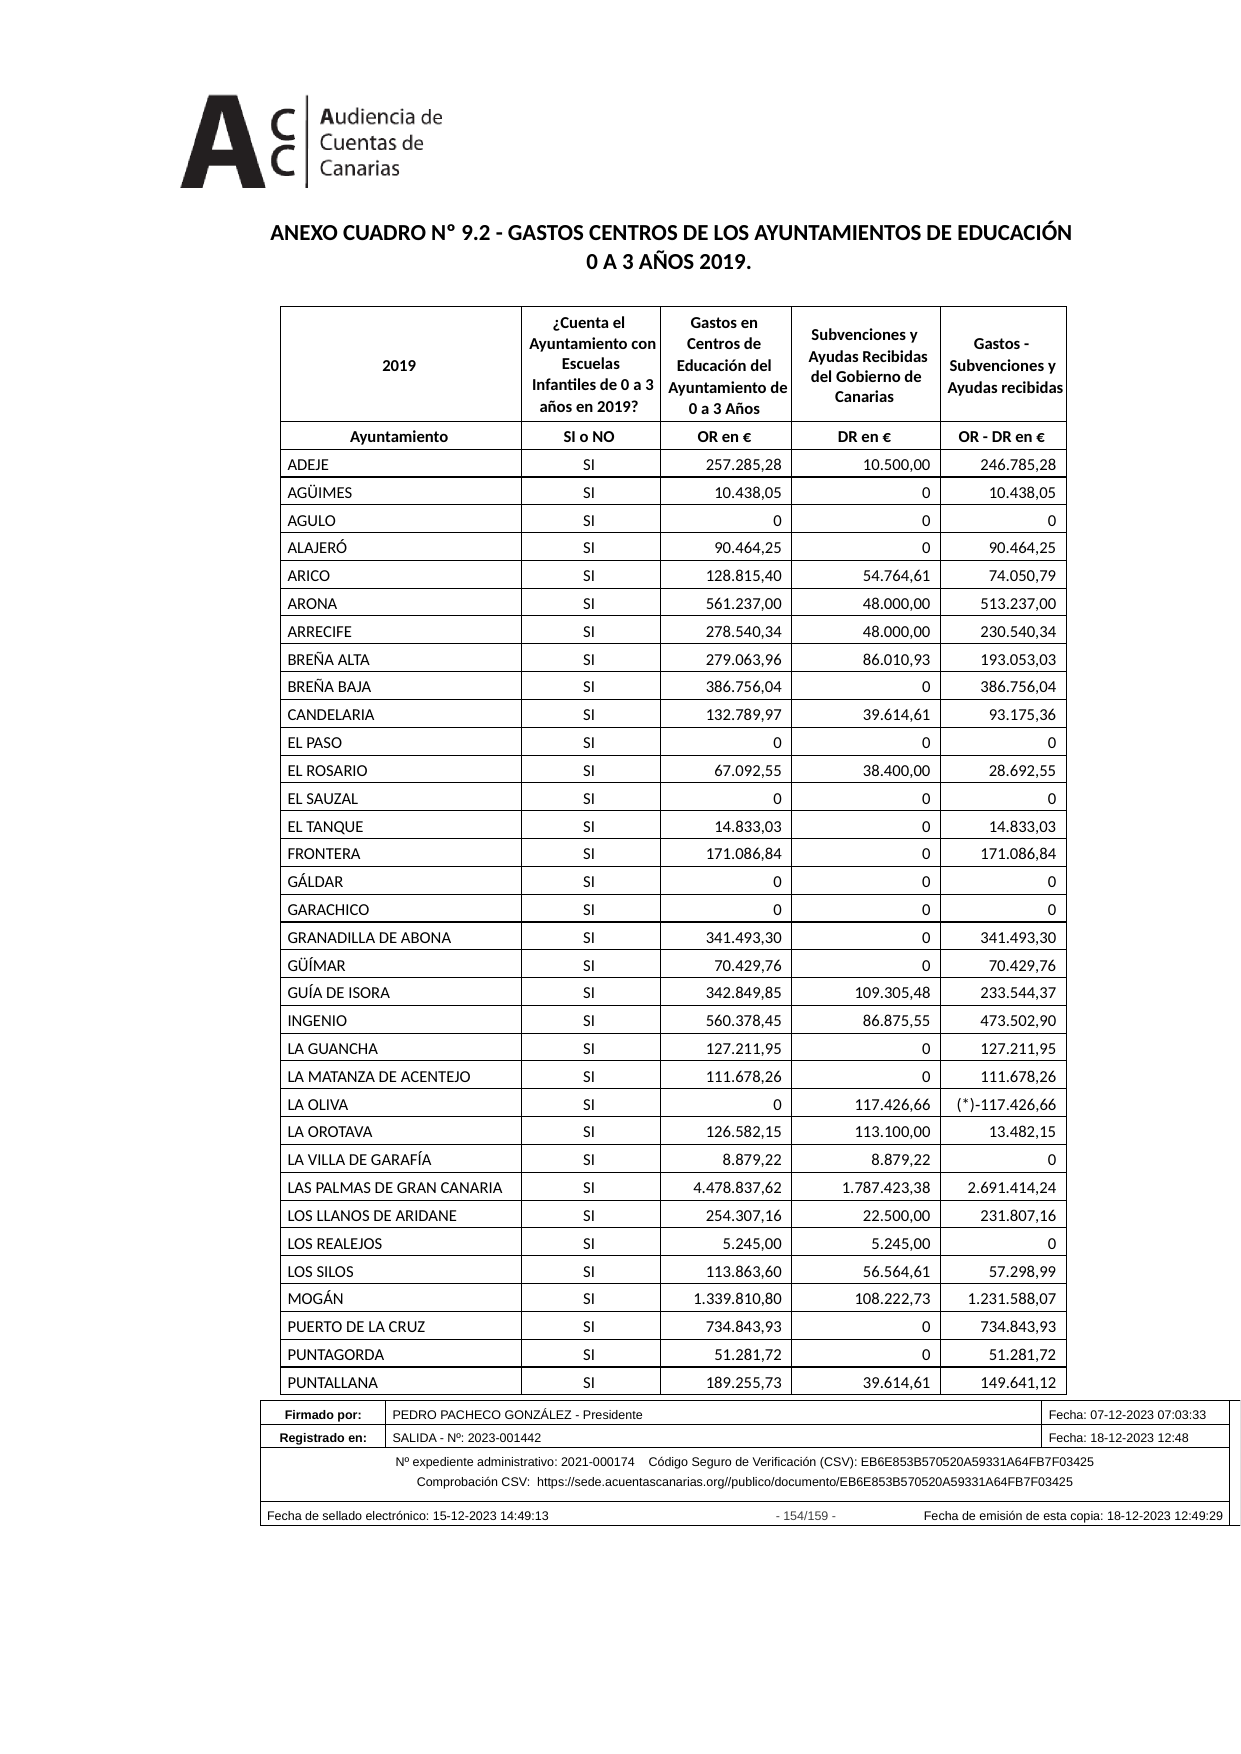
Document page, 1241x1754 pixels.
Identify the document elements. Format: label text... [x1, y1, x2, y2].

table_cell SI [522, 616, 660, 643]
table_cell 279.063,96 [661, 644, 791, 671]
table_cell 254.307,16 [661, 1201, 791, 1227]
table_cell BREÑA ALTA [281, 644, 521, 671]
table_cell 48.000,00 [792, 616, 940, 643]
table_cell 0 [661, 895, 791, 921]
table_cell 0 [792, 895, 940, 921]
table_cell 0 [661, 867, 791, 893]
table_cell 0 [792, 505, 940, 532]
table_cell SI [522, 756, 660, 782]
table_cell SI [522, 478, 660, 504]
table_cell SI [522, 589, 660, 615]
table_cell 90.464,25 [661, 533, 791, 560]
table_cell 0 [661, 783, 791, 810]
table_cell GARACHICO [281, 895, 521, 921]
table_cell 0 [792, 728, 940, 754]
table_cell 233.544,37 [941, 978, 1066, 1005]
table_cell 386.756,04 [941, 672, 1066, 699]
table_cell OR en € [661, 422, 791, 448]
table_cell 0 [792, 839, 940, 866]
table_cell SI [522, 1340, 660, 1366]
table_header Gastos en Centros de Educación del Ayuntamiento de 0 a 3 Años [661, 307, 791, 421]
table_cell LA VILLA DE GARAFÍA [281, 1145, 521, 1172]
table_cell GÁLDAR [281, 867, 521, 893]
table_cell 2.691.414,24 [941, 1173, 1066, 1199]
table_cell 342.849,85 [661, 978, 791, 1005]
table_cell GÜÍMAR [281, 950, 521, 977]
table_cell 0 [941, 783, 1066, 810]
table_cell SI [522, 672, 660, 699]
table_cell 90.464,25 [941, 533, 1066, 560]
text ANEXO CUADRO Nº 9.2 - GASTOS CENTROS DE LOS AYUNTAMIENTOS DE EDUCACIÓN 0 A 3 AÑOS 2019. [270, 218, 1073, 275]
table_cell 0 [941, 1145, 1066, 1172]
table_cell 171.086,84 [941, 839, 1066, 866]
table_cell 0 [661, 1089, 791, 1116]
table_cell 0 [661, 505, 791, 532]
table_cell 189.255,73 [661, 1368, 791, 1394]
table_cell 1.231.588,07 [941, 1284, 1066, 1311]
table_cell 14.833,03 [941, 811, 1066, 838]
table_cell PUNTAGORDA [281, 1340, 521, 1366]
table_header 2019 [281, 307, 521, 421]
table_cell EL ROSARIO [281, 756, 521, 782]
table_cell 86.010,93 [792, 644, 940, 671]
table_cell SI [522, 700, 660, 727]
table_header Subvenciones y Ayudas Recibidas del Gobierno de Canarias [792, 307, 940, 421]
table_cell 0 [792, 1340, 940, 1366]
table_cell SI [522, 1061, 660, 1088]
table_cell LA OROTAVA [281, 1117, 521, 1144]
table_cell 0 [941, 867, 1066, 893]
table_cell SI [522, 505, 660, 532]
table_cell INGENIO [281, 1006, 521, 1033]
table_cell SI [522, 450, 660, 476]
table_cell SI [522, 867, 660, 893]
table_cell LA MATANZA DE ACENTEJO [281, 1061, 521, 1088]
table_cell SI [522, 728, 660, 754]
table_cell FRONTERA [281, 839, 521, 866]
table_cell 57.298,99 [941, 1256, 1066, 1283]
table_cell 1.339.810,80 [661, 1284, 791, 1311]
table_cell ARONA [281, 589, 521, 615]
table_cell SI [522, 1034, 660, 1060]
table_cell 74.050,79 [941, 561, 1066, 588]
table_cell SI [522, 561, 660, 588]
table_cell DR en € [792, 422, 940, 448]
table_cell SI [522, 1228, 660, 1255]
table_cell 113.100,00 [792, 1117, 940, 1144]
table_cell 0 [792, 950, 940, 977]
table_cell 386.756,04 [661, 672, 791, 699]
table_cell SI [522, 1089, 660, 1116]
table_cell 231.807,16 [941, 1201, 1066, 1227]
table_cell 38.400,00 [792, 756, 940, 782]
table_cell 0 [661, 728, 791, 754]
table_cell LOS LLANOS DE ARIDANE [281, 1201, 521, 1227]
table_cell 0 [792, 1034, 940, 1060]
table_cell 5.245,00 [792, 1228, 940, 1255]
table_cell SI [522, 1173, 660, 1199]
table_cell 127.211,95 [661, 1034, 791, 1060]
table_cell PUNTALLANA [281, 1368, 521, 1394]
table_cell 4.478.837,62 [661, 1173, 791, 1199]
table_cell 22.500,00 [792, 1201, 940, 1227]
table_cell 0 [792, 811, 940, 838]
table_cell LOS REALEJOS [281, 1228, 521, 1255]
table_cell ARICO [281, 561, 521, 588]
table_cell GRANADILLA DE ABONA [281, 923, 521, 949]
table_cell SI [522, 1201, 660, 1227]
table_cell 39.614,61 [792, 1368, 940, 1394]
table_cell 5.245,00 [661, 1228, 791, 1255]
table_cell PUERTO DE LA CRUZ [281, 1312, 521, 1338]
table_cell 28.692,55 [941, 756, 1066, 782]
table_cell SI [522, 811, 660, 838]
table_cell BREÑA BAJA [281, 672, 521, 699]
table_cell SI [522, 1006, 660, 1033]
table_cell 0 [792, 923, 940, 949]
table_cell EL PASO [281, 728, 521, 754]
table_cell 560.378,45 [661, 1006, 791, 1033]
table_cell 86.875,55 [792, 1006, 940, 1033]
table_cell SI [522, 1312, 660, 1338]
table_cell 0 [941, 728, 1066, 754]
table_cell 0 [792, 478, 940, 504]
table_cell (*)‐117.426,66 [941, 1089, 1066, 1116]
table_cell 0 [792, 1312, 940, 1338]
table_cell ALAJERÓ [281, 533, 521, 560]
table_cell LA OLIVA [281, 1089, 521, 1116]
table_cell 0 [941, 1228, 1066, 1255]
table_cell SI [522, 978, 660, 1005]
table_cell LA GUANCHA [281, 1034, 521, 1060]
table_cell LAS PALMAS DE GRAN CANARIA [281, 1173, 521, 1199]
table_cell AGULO [281, 505, 521, 532]
table_cell EL TANQUE [281, 811, 521, 838]
table_cell SI [522, 1117, 660, 1144]
table_cell 8.879,22 [792, 1145, 940, 1172]
table_cell CANDELARIA [281, 700, 521, 727]
table_cell Ayuntamiento [281, 422, 521, 448]
table_cell EL SAUZAL [281, 783, 521, 810]
table_cell 0 [792, 867, 940, 893]
table_header Gastos - Subvenciones y Ayudas recibidas [941, 307, 1066, 421]
table_cell 13.482,15 [941, 1117, 1066, 1144]
table_cell SI [522, 533, 660, 560]
table_cell 67.092,55 [661, 756, 791, 782]
table_cell 193.053,03 [941, 644, 1066, 671]
table_cell 111.678,26 [941, 1061, 1066, 1088]
table_cell 117.426,66 [792, 1089, 940, 1116]
table_cell SI [522, 950, 660, 977]
table_cell 128.815,40 [661, 561, 791, 588]
table_cell 0 [941, 505, 1066, 532]
table_cell 54.764,61 [792, 561, 940, 588]
table_cell 0 [792, 672, 940, 699]
table_cell 48.000,00 [792, 589, 940, 615]
table_cell MOGÁN [281, 1284, 521, 1311]
table_cell 257.285,28 [661, 450, 791, 476]
table_cell 473.502,90 [941, 1006, 1066, 1033]
table_cell 734.843,93 [661, 1312, 791, 1338]
table_cell SI [522, 923, 660, 949]
table_cell 1.787.423,38 [792, 1173, 940, 1199]
table_cell 113.863,60 [661, 1256, 791, 1283]
table_cell 14.833,03 [661, 811, 791, 838]
table_cell 149.641,12 [941, 1368, 1066, 1394]
table_cell 278.540,34 [661, 616, 791, 643]
table_cell 51.281,72 [661, 1340, 791, 1366]
table_cell 341.493,30 [941, 923, 1066, 949]
table_cell SI [522, 1368, 660, 1394]
table_cell 70.429,76 [661, 950, 791, 977]
table_cell 0 [941, 895, 1066, 921]
table_cell 132.789,97 [661, 700, 791, 727]
table_cell OR - DR en € [941, 422, 1066, 448]
table_cell SI [522, 1284, 660, 1311]
table_cell SI o NO [522, 422, 660, 448]
table_cell SI [522, 839, 660, 866]
table_cell LOS SILOS [281, 1256, 521, 1283]
table_cell ADEJE [281, 450, 521, 476]
table_cell 561.237,00 [661, 589, 791, 615]
table_cell GUÍA DE ISORA [281, 978, 521, 1005]
table_cell 230.540,34 [941, 616, 1066, 643]
table_cell 10.438,05 [661, 478, 791, 504]
table_cell ARRECIFE [281, 616, 521, 643]
table_cell 171.086,84 [661, 839, 791, 866]
table_cell SI [522, 1256, 660, 1283]
table_cell 0 [792, 1061, 940, 1088]
table_cell 246.785,28 [941, 450, 1066, 476]
table_cell 10.500,00 [792, 450, 940, 476]
table_cell 70.429,76 [941, 950, 1066, 977]
table_cell SI [522, 1145, 660, 1172]
table_cell 513.237,00 [941, 589, 1066, 615]
table_cell 734.843,93 [941, 1312, 1066, 1338]
table_header ¿Cuenta el Ayuntamiento con Escuelas Infantiles de 0 a 3 años en 2019? [522, 307, 660, 421]
table_cell 0 [792, 783, 940, 810]
table_cell 56.564,61 [792, 1256, 940, 1283]
table_cell SI [522, 783, 660, 810]
table_cell 10.438,05 [941, 478, 1066, 504]
table_cell 109.305,48 [792, 978, 940, 1005]
table_cell SI [522, 895, 660, 921]
table_cell AGÜIMES [281, 478, 521, 504]
table_cell 93.175,36 [941, 700, 1066, 727]
table_cell 0 [792, 533, 940, 560]
table_cell 341.493,30 [661, 923, 791, 949]
table_cell 8.879,22 [661, 1145, 791, 1172]
table_cell SI [522, 644, 660, 671]
table_cell 39.614,61 [792, 700, 940, 727]
table_cell 108.222,73 [792, 1284, 940, 1311]
table_cell 111.678,26 [661, 1061, 791, 1088]
table_cell 51.281,72 [941, 1340, 1066, 1366]
table_cell 127.211,95 [941, 1034, 1066, 1060]
table_cell 126.582,15 [661, 1117, 791, 1144]
